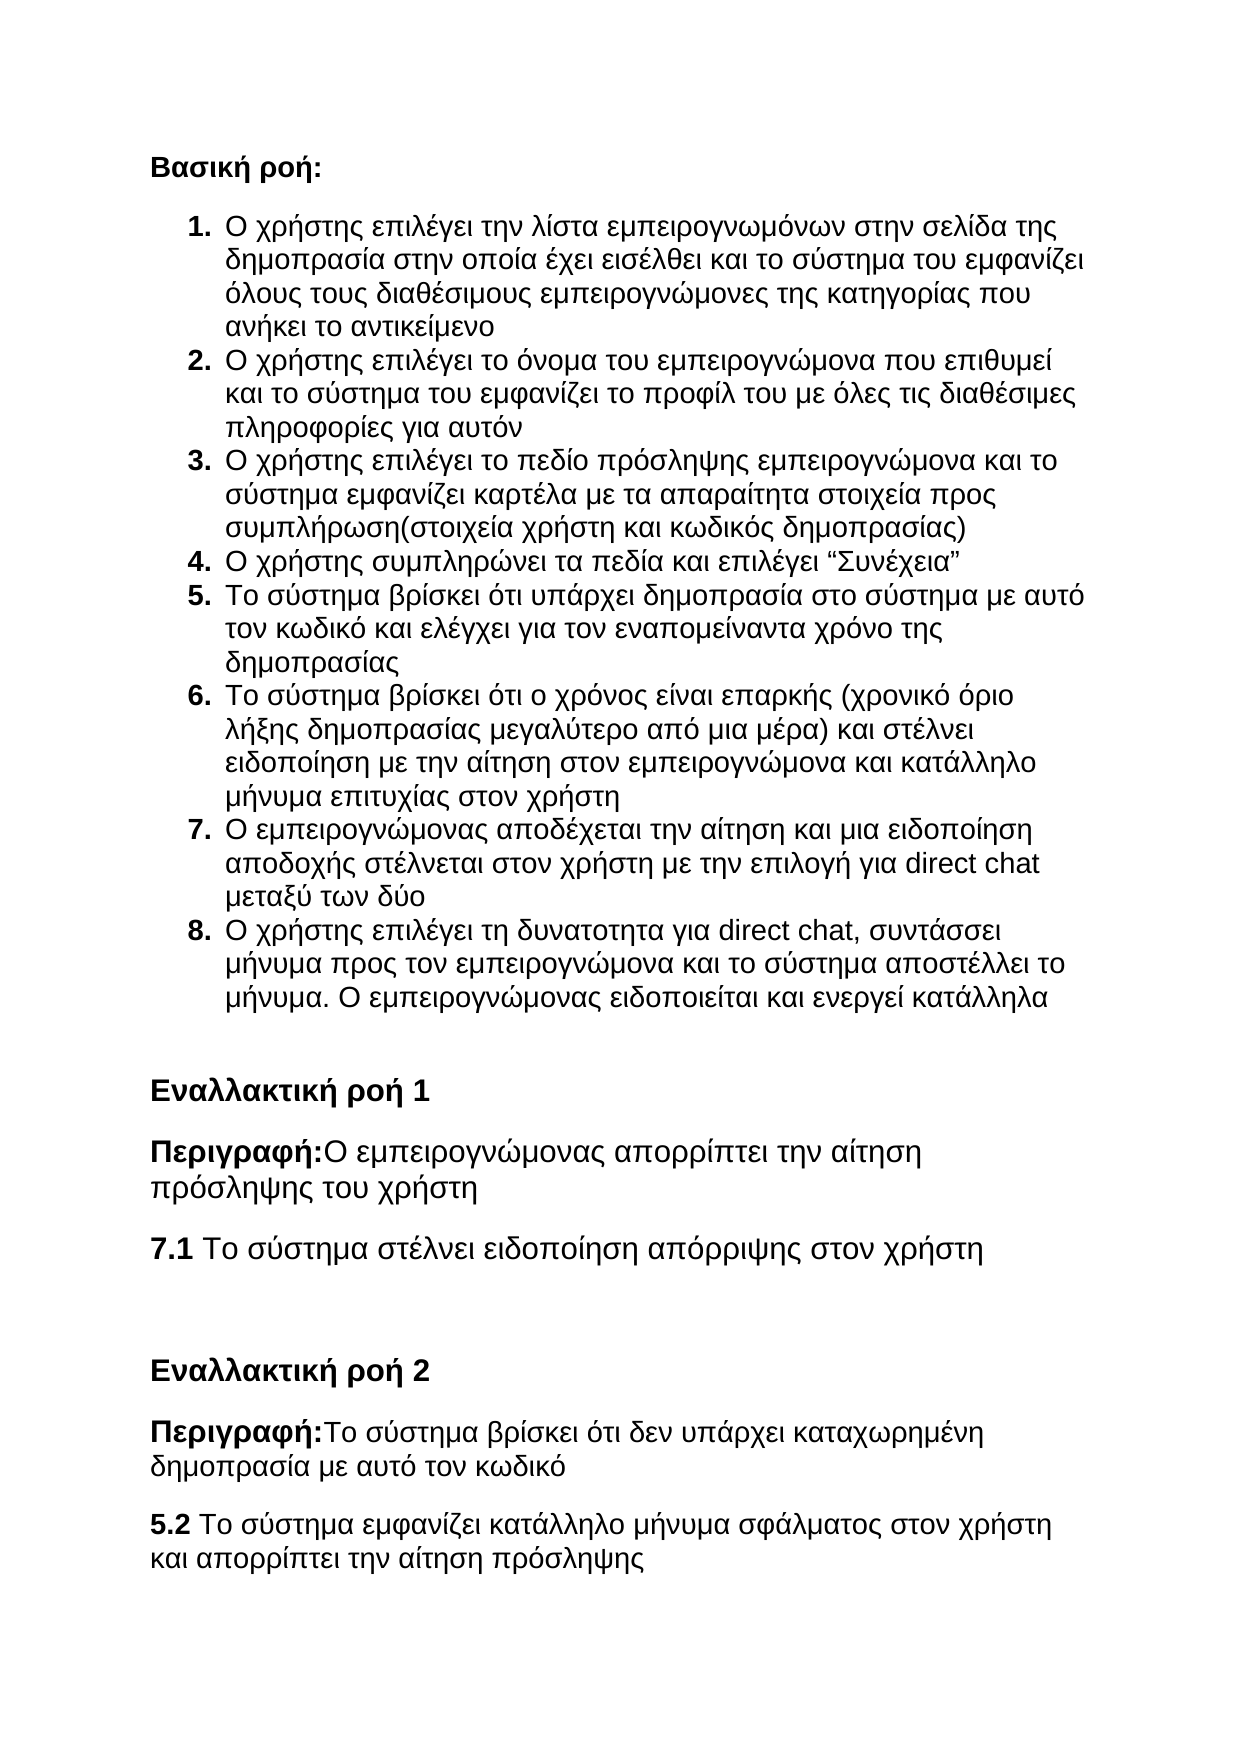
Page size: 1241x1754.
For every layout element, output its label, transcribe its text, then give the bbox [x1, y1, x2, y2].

list Ο χρήστης επιλέγει το πεδίο πρόσληψης εμπειρογνώμονα και το σύστημα εμφανίζει καρτέλα με τα απαραίτητα στοιχεία προς συμπλήρωση(στοιχεία χρήστη και κωδικός δημοπρασίας) [187, 443, 1090, 544]
list Το σύστημα βρίσκει ότι υπάρχει δημοπρασία στο σύστημα με αυτό τον κωδικό και ελέγχει για τον εναπομείναντα χρόνο της δημοπρασίας [187, 577, 1090, 678]
list Ο χρήστης επιλέγει το όνομα του εμπειρογνώμονα που επιθυμεί και το σύστημα του εμφανίζει το προφίλ του με όλες τις διαθέσιμες πληροφορίες για αυτόν [187, 343, 1090, 443]
list Ο εμπειρογνώμονας αποδέχεται την αίτηση και μια ειδοποίηση αποδοχής στέλνεται στον χρήστη με την επιλογή για direct chat μεταξύ των δύο [187, 812, 1090, 913]
text Περιγραφή:Το σύστημα βρίσκει ότι δεν υπάρχει καταχωρημένη δημοπρασία με αυτό τον κωδικό [150, 1413, 1090, 1482]
list Ο χρήστης επιλέγει την λίστα εμπειρογνωμόνων στην σελίδα της δημοπρασία στην οποία έχει εισέλθει και το σύστημα του εμφανίζει όλους τους διαθέσιμους εμπειρογνώμονες της κατηγορίας που ανήκει το αντικείμενο [187, 208, 1090, 343]
text 5.2 Το σύστημα εμφανίζει κατάλληλο μήνυμα σφάλματος στον χρήστη και απορρίπτει την αίτηση πρόσληψης [150, 1507, 1090, 1601]
list Το σύστημα βρίσκει ότι ο χρόνος είναι επαρκής (χρονικό όριο λήξης δημοπρασίας μεγαλύτερο από μια μέρα) και στέλνει ειδοποίηση με την αίτηση στον εμπειρογνώμονα και κατάλληλο μήνυμα επιτυχίας στον χρήστη [187, 678, 1090, 812]
text Εναλλακτική ροή 2 [150, 1352, 1090, 1388]
list Ο χρήστης επιλέγει τη δυνατοτητα για direct chat, συντάσσει μήνυμα προς τον εμπειρογνώμονα και το σύστημα αποστέλλει το μήνυμα. Ο εμπειρογνώμονας ειδοποιείται και ενεργεί κατάλληλα [187, 913, 1090, 1013]
text Περιγραφή:Ο εμπειρογνώμονας απορρίπτει την αίτηση πρόσληψης του χρήστη [150, 1133, 1090, 1205]
text Βασική ροή: [150, 150, 1090, 183]
text 7.1 Το σύστημα στέλνει ειδοποίηση απόρριψης στον χρήστη [150, 1230, 1090, 1266]
list Ο χρήστης συμπληρώνει τα πεδία και επιλέγει “Συνέχεια” [187, 544, 1090, 577]
text Εναλλακτική ροή 1 [150, 1038, 1090, 1108]
